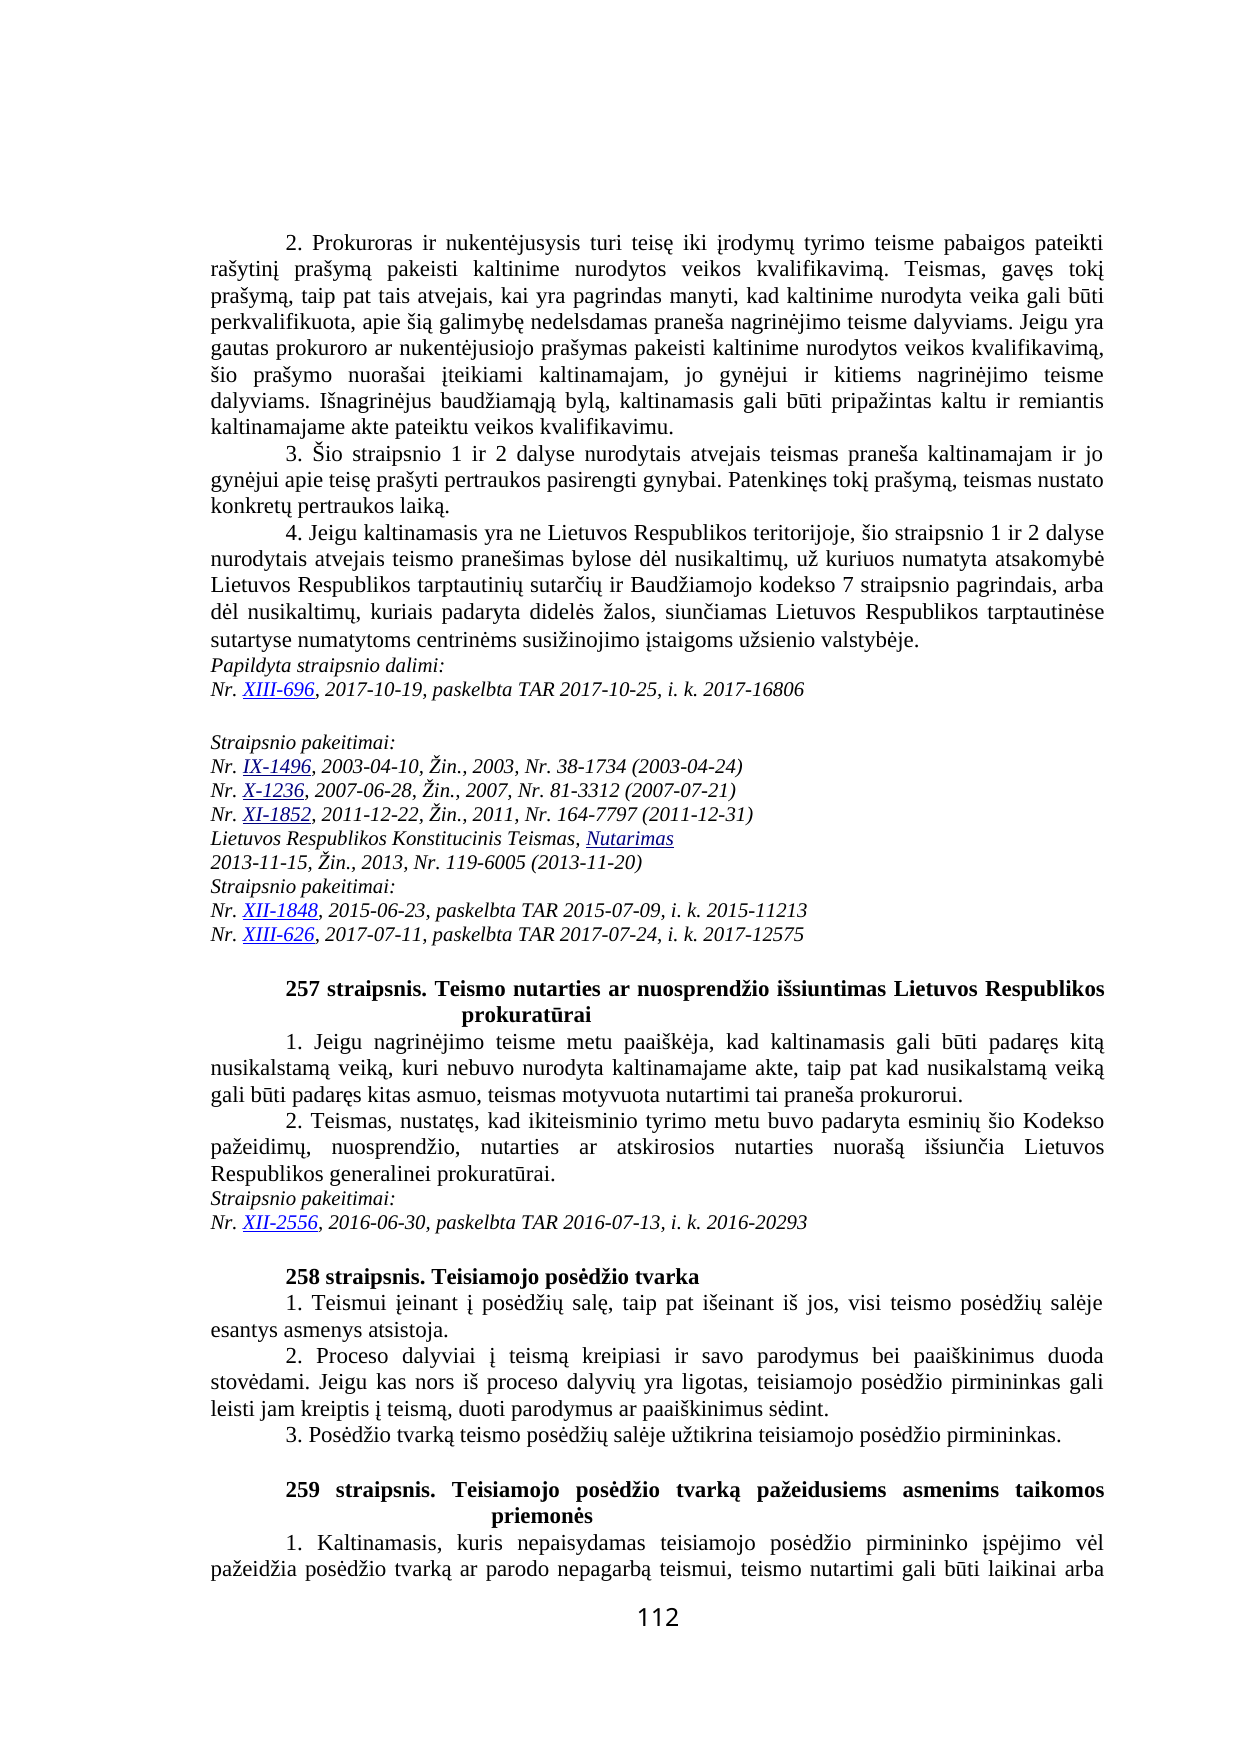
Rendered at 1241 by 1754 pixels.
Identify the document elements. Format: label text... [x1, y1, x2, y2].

text Papildyta straipsnio dalimi: [210, 653, 1105, 677]
text 3. Šio straipsnio 1 ir 2 dalyse nurodytais atvejais teismas praneša kaltinamajam ir jo gynėjui apie teisę prašyti pertraukos pasirengti gynybai. Patenkinęs tokį prašymą, teismas nustato konkretų pertraukos laiką. [210, 440, 1105, 519]
text Straipsnio pakeitimai: [210, 730, 1105, 754]
text Straipsnio pakeitimai: [210, 1186, 1105, 1210]
text Nr. XI-1852, 2011-12-22, Žin., 2011, Nr. 164-7797 (2011-12-31) [210, 802, 1105, 826]
text Nr. X-1236, 2007-06-28, Žin., 2007, Nr. 81-3312 (2007-07-21) [210, 778, 1105, 802]
text Nr. XIII-696, 2017-10-19, paskelbta TAR 2017-10-25, i. k. 2017-16806 [210, 677, 1105, 701]
text 258 straipsnis. Teisiamojo posėdžio tvarka [210, 1263, 1105, 1289]
text 259 straipsnis. Teisiamojo posėdžio tvarką pažeidusiems asmenims taikomos priemonės [285, 1476, 1105, 1529]
text 2. Prokuroras ir nukentėjusysis turi teisę iki įrodymų tyrimo teisme pabaigos pateikti rašytinį prašymą pakeisti kaltinime nurodytos veikos kvalifikavimą. Teismas, gavęs tokį prašymą, taip pat tais atvejais, kai yra pagrindas manyti, kad kaltinime nurodyta veika gali būti perkvalifikuota, apie šią galimybę nedelsdamas praneša nagrinėjimo teisme dalyviams. Jeigu yra gautas prokuroro ar nukentėjusiojo prašymas pakeisti kaltinime nurodytos veikos kvalifikavimą, šio prašymo nuorašai įteikiami kaltinamajam, jo gynėjui ir kitiems nagrinėjimo teisme dalyviams. Išnagrinėjus baudžiamąją bylą, kaltinamasis gali būti pripažintas kaltu ir remiantis kaltinamajame akte pateiktu veikos kvalifikavimu. [210, 229, 1105, 440]
text Nr. IX-1496, 2003-04-10, Žin., 2003, Nr. 38-1734 (2003-04-24) [210, 754, 1105, 778]
text Nr. XII-1848, 2015-06-23, paskelbta TAR 2015-07-09, i. k. 2015-11213 [210, 898, 1105, 922]
text Nr. XIII-626, 2017-07-11, paskelbta TAR 2017-07-24, i. k. 2017-12575 [210, 922, 1105, 946]
text 1. Teismui įeinant į posėdžių salę, taip pat išeinant iš jos, visi teismo posėdžių salėje esantys asmenys atsistoja. [210, 1289, 1105, 1342]
text Nr. XII-2556, 2016-06-30, paskelbta TAR 2016-07-13, i. k. 2016-20293 [210, 1210, 1105, 1234]
text 4. Jeigu kaltinamasis yra ne Lietuvos Respublikos teritorijoje, šio straipsnio 1 ir 2 dalyse nurodytais atvejais teismo pranešimas bylose dėl nusikaltimų, už kuriuos numatyta atsakomybė Lietuvos Respublikos tarptautinių sutarčių ir Baudžiamojo kodekso 7 straipsnio pagrindais, arba dėl nusikaltimų, kuriais padaryta didelės žalos, siunčiamas Lietuvos Respublikos tarptautinėse sutartyse numatytoms centrinėms susižinojimo įstaigoms užsienio valstybėje. [210, 519, 1105, 653]
text 3. Posėdžio tvarką teismo posėdžių salėje užtikrina teisiamojo posėdžio pirmininkas. [210, 1421, 1105, 1447]
text 1. Jeigu nagrinėjimo teisme metu paaiškėja, kad kaltinamasis gali būti padaręs kitą nusikalstamą veiką, kuri nebuvo nurodyta kaltinamajame akte, taip pat kad nusikalstamą veiką gali būti padaręs kitas asmuo, teismas motyvuota nutartimi tai praneša prokurorui. [210, 1028, 1105, 1107]
text 1. Kaltinamasis, kuris nepaisydamas teisiamojo posėdžio pirmininko įspėjimo vėl pažeidžia posėdžio tvarką ar parodo nepagarbą teismui, teismo nutartimi gali būti laikinai arba [210, 1529, 1105, 1582]
text 2. Proceso dalyviai į teismą kreipiasi ir savo parodymus bei paaiškinimus duoda stovėdami. Jeigu kas nors iš proceso dalyvių yra ligotas, teisiamojo posėdžio pirmininkas gali leisti jam kreiptis į teismą, duoti parodymus ar paaiškinimus sėdint. [210, 1342, 1105, 1421]
text Straipsnio pakeitimai: [210, 874, 1105, 898]
text 2013-11-15, Žin., 2013, Nr. 119-6005 (2013-11-20) [210, 850, 1105, 874]
text 2. Teismas, nustatęs, kad ikiteisminio tyrimo metu buvo padaryta esminių šio Kodekso pažeidimų, nuosprendžio, nutarties ar atskirosios nutarties nuorašą išsiunčia Lietuvos Respublikos generalinei prokuratūrai. [210, 1107, 1105, 1186]
text 257 straipsnis. Teismo nutarties ar nuosprendžio išsiuntimas Lietuvos Respublikos prokuratūrai [285, 975, 1105, 1028]
text Lietuvos Respublikos Konstitucinis Teismas, Nutarimas [210, 826, 1105, 850]
